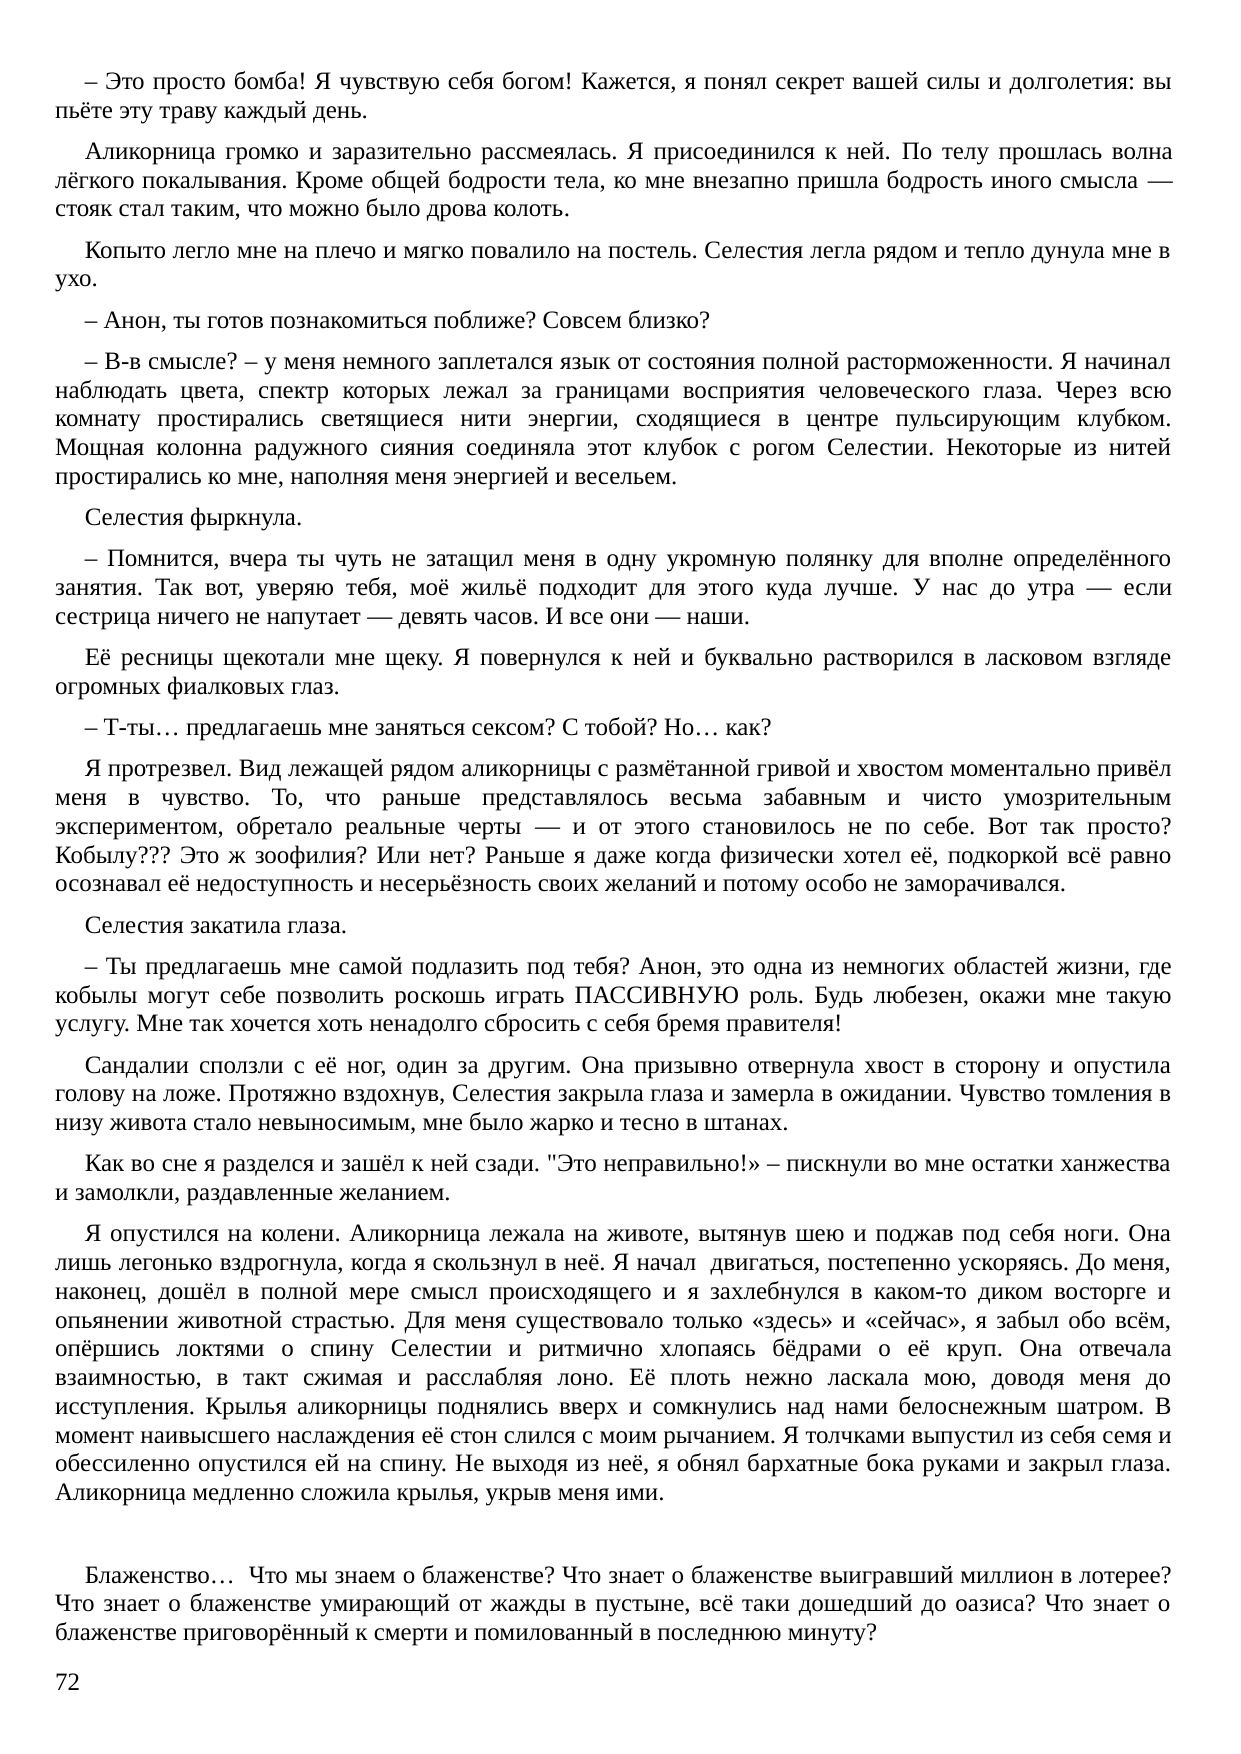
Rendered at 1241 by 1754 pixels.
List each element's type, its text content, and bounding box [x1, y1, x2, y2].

text – Ты предлагаешь мне самой подлазить под тебя? Анон, это одна из немногих областей жизни, где кобылы могут себе позволить роскошь играть ПАССИВНУЮ роль. Будь любезен, окажи мне такую услугу. Мне так хочется хоть ненадолго сбросить с себя бремя правителя! [55, 951, 1173, 1037]
text Я протрезвел. Вид лежащей рядом аликорницы с размётанной гривой и хвостом моментально привёл меня в чувство. То, что раньше представлялось весьма забавным и чисто умозрительным экспериментом, обретало реальные черты — и от этого становилось не по себе. Вот так просто? Кобылу??? Это ж зоофилия? Или нет? Раньше я даже когда физически хотел её, подкоркой всё равно осознавал её недоступность и несерьёзность своих желаний и потому особо не заморачивался. [55, 753, 1173, 897]
text – В-в смысле? – у меня немного заплетался язык от состояния полной расторможенности. Я начинал наблюдать цвета, спектр которых лежал за границами восприятия человеческого глаза. Через всю комнату простирались светящиеся нити энергии, сходящиеся в центре пульсирующим клубком. Мощная колонна радужного сияния соединяла этот клубок с рогом Селестии. Некоторые из нитей простирались ко мне, наполняя меня энергией и весельем. [55, 346, 1173, 490]
text Аликорница громко и заразительно рассмеялась. Я присоединился к ней. По телу прошлась волна лёгкого покалывания. Кроме общей бодрости тела, ко мне внезапно пришла бодрость иного смысла — стояк стал таким, что можно было дрова колоть. [55, 136, 1173, 222]
text – Анон, ты готов познакомиться поближе? Совсем близко? [55, 305, 1173, 333]
text – Т-ты… предлагаешь мне заняться сексом? С тобой? Но… как? [55, 712, 1173, 741]
text Как во сне я разделся и зашёл к ней сзади. "Это неправильно!» – пискнули во мне остатки ханжества и замолкли, раздавленные желанием. [55, 1148, 1173, 1206]
text – Это просто бомба! Я чувствую себя богом! Кажется, я понял секрет вашей силы и долголетия: вы пьёте эту траву каждый день. [55, 66, 1173, 123]
text Селестия закатила глаза. [55, 910, 1173, 938]
text Копыто легло мне на плечо и мягко повалило на постель. Селестия легла рядом и тепло дунула мне в ухо. [55, 235, 1173, 292]
text Сандалии сползли с её ног, один за другим. Она призывно отвернула хвост в сторону и опустила голову на ложе. Протяжно вздохнув, Селестия закрыла глаза и замерла в ожидании. Чувство томления в низу живота стало невыносимым, мне было жарко и тесно в штанах. [55, 1050, 1173, 1136]
text Селестия фыркнула. [55, 502, 1173, 531]
text Блаженство… Что мы знаем о блаженстве? Что знает о блаженстве выигравший миллион в лотерее? Что знает о блаженстве умирающий от жажды в пустыне, всё таки дошедший до оазиса? Что знает о блаженстве приговорённый к смерти и помилованный в последнюю минуту? [55, 1560, 1173, 1646]
text Я опустился на колени. Аликорница лежала на животе, вытянув шею и поджав под себя ноги. Она лишь легонько вздрогнула, когда я скользнул в неё. Я начал двигаться, постепенно ускоряясь. До меня, наконец, дошёл в полной мере смысл происходящего и я захлебнулся в каком-то диком восторге и опьянении животной страстью. Для меня существовало только «здесь» и «сейчас», я забыл обо всём, опёршись локтями о спину Селестии и ритмично хлопаясь бёдрами о её круп. Она отвечала взаимностью, в такт сжимая и расслабляя лоно. Её плоть нежно ласкала мою, доводя меня до исступления. Крылья аликорницы поднялись вверх и сомкнулись над нами белоснежным шатром. В момент наивысшего наслаждения её стон слился с моим рычанием. Я толчками выпустил из себя семя и обессиленно опустился ей на спину. Не выходя из неё, я обнял бархатные бока руками и закрыл глаза. Аликорница медленно сложила крылья, укрыв меня ими. [55, 1218, 1173, 1506]
text – Помнится, вчера ты чуть не затащил меня в одну укромную полянку для вполне определённого занятия. Так вот, уверяю тебя, моё жильё подходит для этого куда лучше. У нас до утра — если сестрица ничего не напутает — девять часов. И все они — наши. [55, 543, 1173, 630]
text Её ресницы щекотали мне щеку. Я повернулся к ней и буквально растворился в ласковом взгляде огромных фиалковых глаз. [55, 642, 1173, 700]
